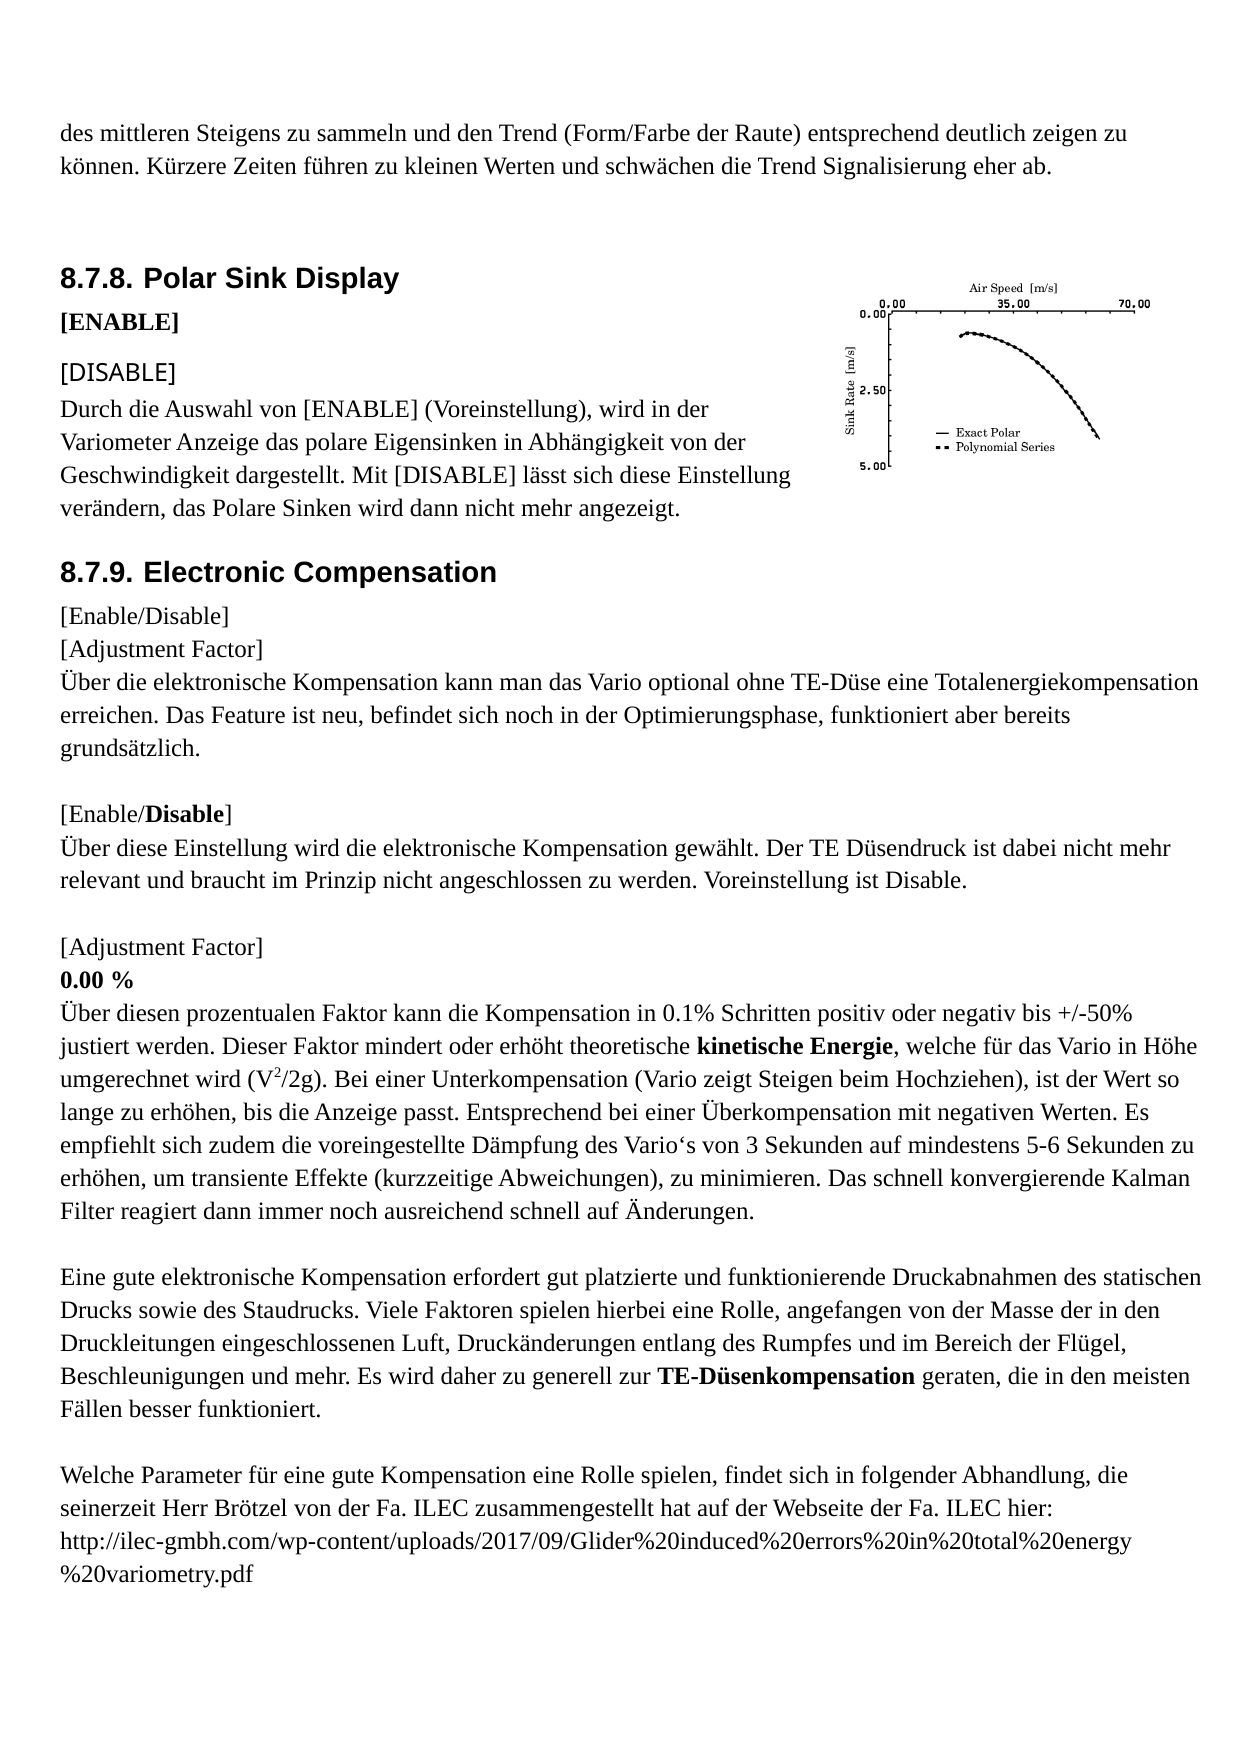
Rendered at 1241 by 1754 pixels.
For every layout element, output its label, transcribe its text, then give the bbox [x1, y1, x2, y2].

text [1150, 307, 1207, 336]
text des mittleren Steigens zu sammeln und den Trend (Form/Farbe der Raute) entsprechend deutlich zeigen zu können. Kürzere Zeiten führen zu kleinen Werten und schwächen die Trend Signalisierung eher ab. [60, 118, 1207, 180]
text [Enable/Disable] [60, 799, 1207, 828]
text Über die elektronische Kompensation kann man das Vario optional ohne TE-Düse eine Totalenergiekompensation erreichen. Das Feature ist neu, befindet sich noch in der Optimierungsphase, funktioniert aber bereits grundsätzlich. [60, 667, 1207, 762]
text Über diese Einstellung wird die elektronische Kompensation gewählt. Der TE Düsendruck ist dabei nicht mehr relevant und braucht im Prinzip nicht angeschlossen zu werden. Voreinstellung ist Disable. [60, 833, 1207, 894]
text Über diesen prozentualen Faktor kann die Kompensation in 0.1% Schritten positiv oder negativ bis +/-50% justiert werden. Dieser Faktor mindert oder erhöht theoretische kinetische Energie, welche für das Vario in Höhe umgerechnet wird (V2/2g). Bei einer Unterkompensation (Vario zeigt Steigen beim Hochziehen), ist der Wert so lange zu erhöhen, bis die Anzeige passt. Entsprechend bei einer Überkompensation mit negativen Werten. Es empfiehlt sich zudem die voreingestellte Dämpfung des Vario‘s von 3 Sekunden auf mindestens 5-6 Sekunden zu erhöhen, um transiente Effekte (kurzzeitige Abweichungen), zu minimieren. Das schnell konvergierende Kalman Filter reagiert dann immer noch ausreichend schnell auf Änderungen. [60, 998, 1207, 1224]
subtitle Electronic Compensation [60, 555, 1207, 589]
text Durch die Auswahl von [ENABLE] (Voreinstellung), wird in der Variometer Anzeige das polare Eigensinken in Abhängigkeit von der Geschwindigkeit dargestellt. Mit [DISABLE] lässt sich diese Einstellung verändern, das Polare Sinken wird dann nicht mehr angezeigt. [60, 394, 1207, 522]
text [Enable/Disable] [60, 601, 1207, 630]
text Welche Parameter für eine gute Kompensation eine Rolle spielen, findet sich in folgender Abhandlung, die seinerzeit Herr Brötzel von der Fa. ILEC zusammengestellt hat auf der Webseite der Fa. ILEC hier: [60, 1460, 1207, 1522]
text [Adjustment Factor] [60, 932, 1207, 960]
text [Adjustment Factor] [60, 634, 1207, 663]
text [DISABLE] [60, 355, 842, 389]
picture [842, 280, 1150, 470]
subtitle Polar Sink Display [60, 261, 1207, 295]
text Eine gute elektronische Kompensation erfordert gut platzierte und funktionierende Druckabnahmen des statischen Drucks sowie des Staudrucks. Viele Faktoren spielen hierbei eine Rolle, angefangen von der Masse der in den Druckleitungen eingeschlossenen Luft, Druckänderungen entlang des Rumpfes und im Bereich der Flügel, Beschleunigungen und mehr. Es wird daher zu generell zur TE-Düsenkompensation geraten, die in den meisten Fällen besser funktioniert. [60, 1262, 1207, 1423]
text [1150, 355, 1207, 389]
text [ENABLE] [60, 307, 842, 336]
text http://ilec-gmbh.com/wp-content/uploads/2017/09/Glider%20induced%20errors%20in%20total%20energy%20variometry.pdf [60, 1526, 1207, 1588]
text 0.00 % [60, 965, 1207, 993]
